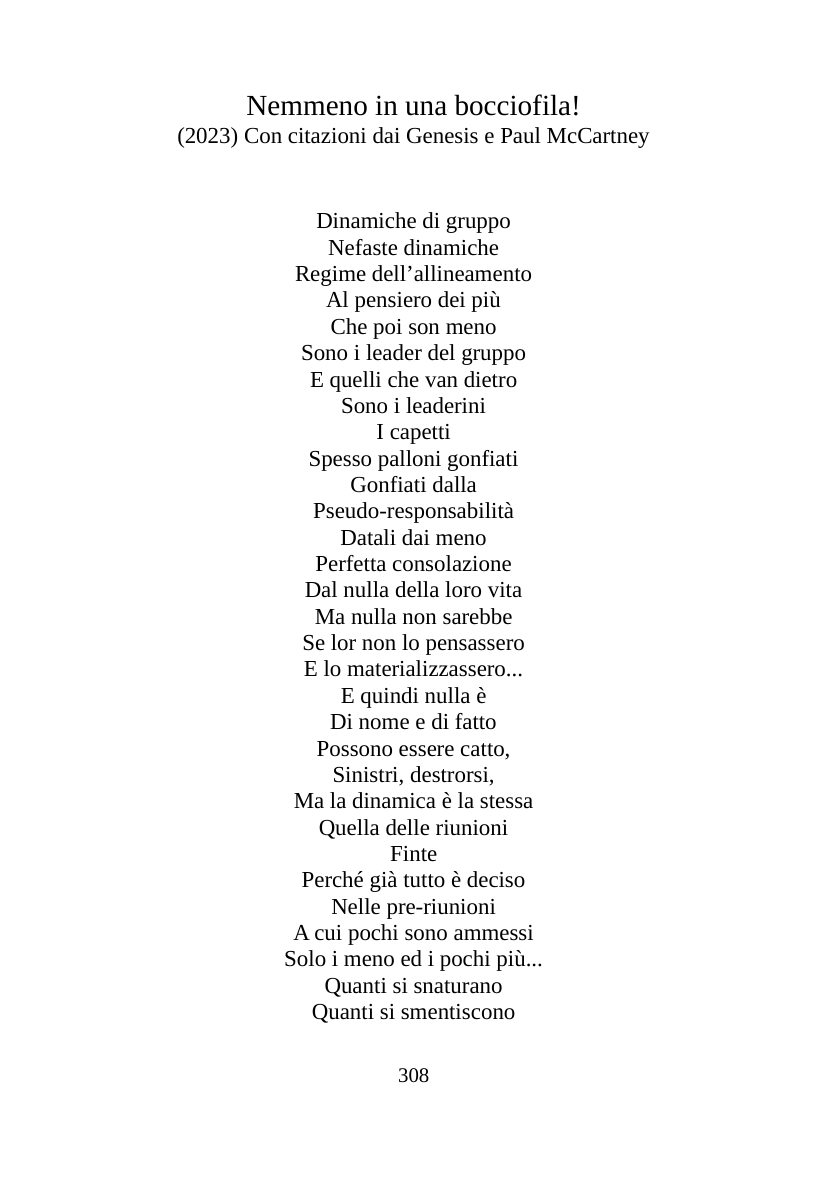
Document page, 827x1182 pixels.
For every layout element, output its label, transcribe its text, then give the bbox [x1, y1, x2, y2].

text Quella delle riunioni [88, 814, 738, 840]
text Sinistri, destrorsi, [88, 761, 738, 787]
text Spesso palloni gonfiati [88, 445, 738, 471]
text Gonfiati dalla [88, 471, 738, 497]
text I capetti [88, 418, 738, 445]
text Perfetta consolazione [88, 550, 738, 576]
text Sono i leaderini [88, 392, 738, 418]
text Se lor non lo pensassero [88, 629, 738, 656]
text Di nome e di fatto [88, 708, 738, 734]
text Datali dai meno [88, 524, 738, 550]
text Che poi son meno [88, 313, 738, 339]
text Quanti si snaturano [88, 972, 738, 998]
text Regime dell’allineamento [88, 260, 738, 287]
text E quelli che van dietro [88, 366, 738, 392]
text Dinamiche di gruppo [88, 207, 738, 234]
text Ma la dinamica è la stessa [88, 787, 738, 814]
text Possono essere catto, [88, 734, 738, 761]
text Perché già tutto è deciso [88, 866, 738, 893]
text E lo materializzassero... [88, 656, 738, 682]
text Nefaste dinamiche [88, 234, 738, 260]
text Quanti si smentiscono [88, 998, 738, 1024]
text Finte [88, 840, 738, 866]
text Nemmeno in una bocciofila! (2023) Con citazioni dai Genesis e Paul McCartney [88, 88, 738, 148]
text Ma nulla non sarebbe [88, 603, 738, 629]
text Nelle pre-riunioni [88, 893, 738, 919]
text Solo i meno ed i pochi più... [88, 945, 738, 972]
text E quindi nulla è [88, 682, 738, 708]
text Dal nulla della loro vita [88, 576, 738, 603]
text Pseudo-responsabilità [88, 497, 738, 524]
text Sono i leader del gruppo [88, 339, 738, 366]
text A cui pochi sono ammessi [88, 919, 738, 945]
text Al pensiero dei più [88, 287, 738, 313]
